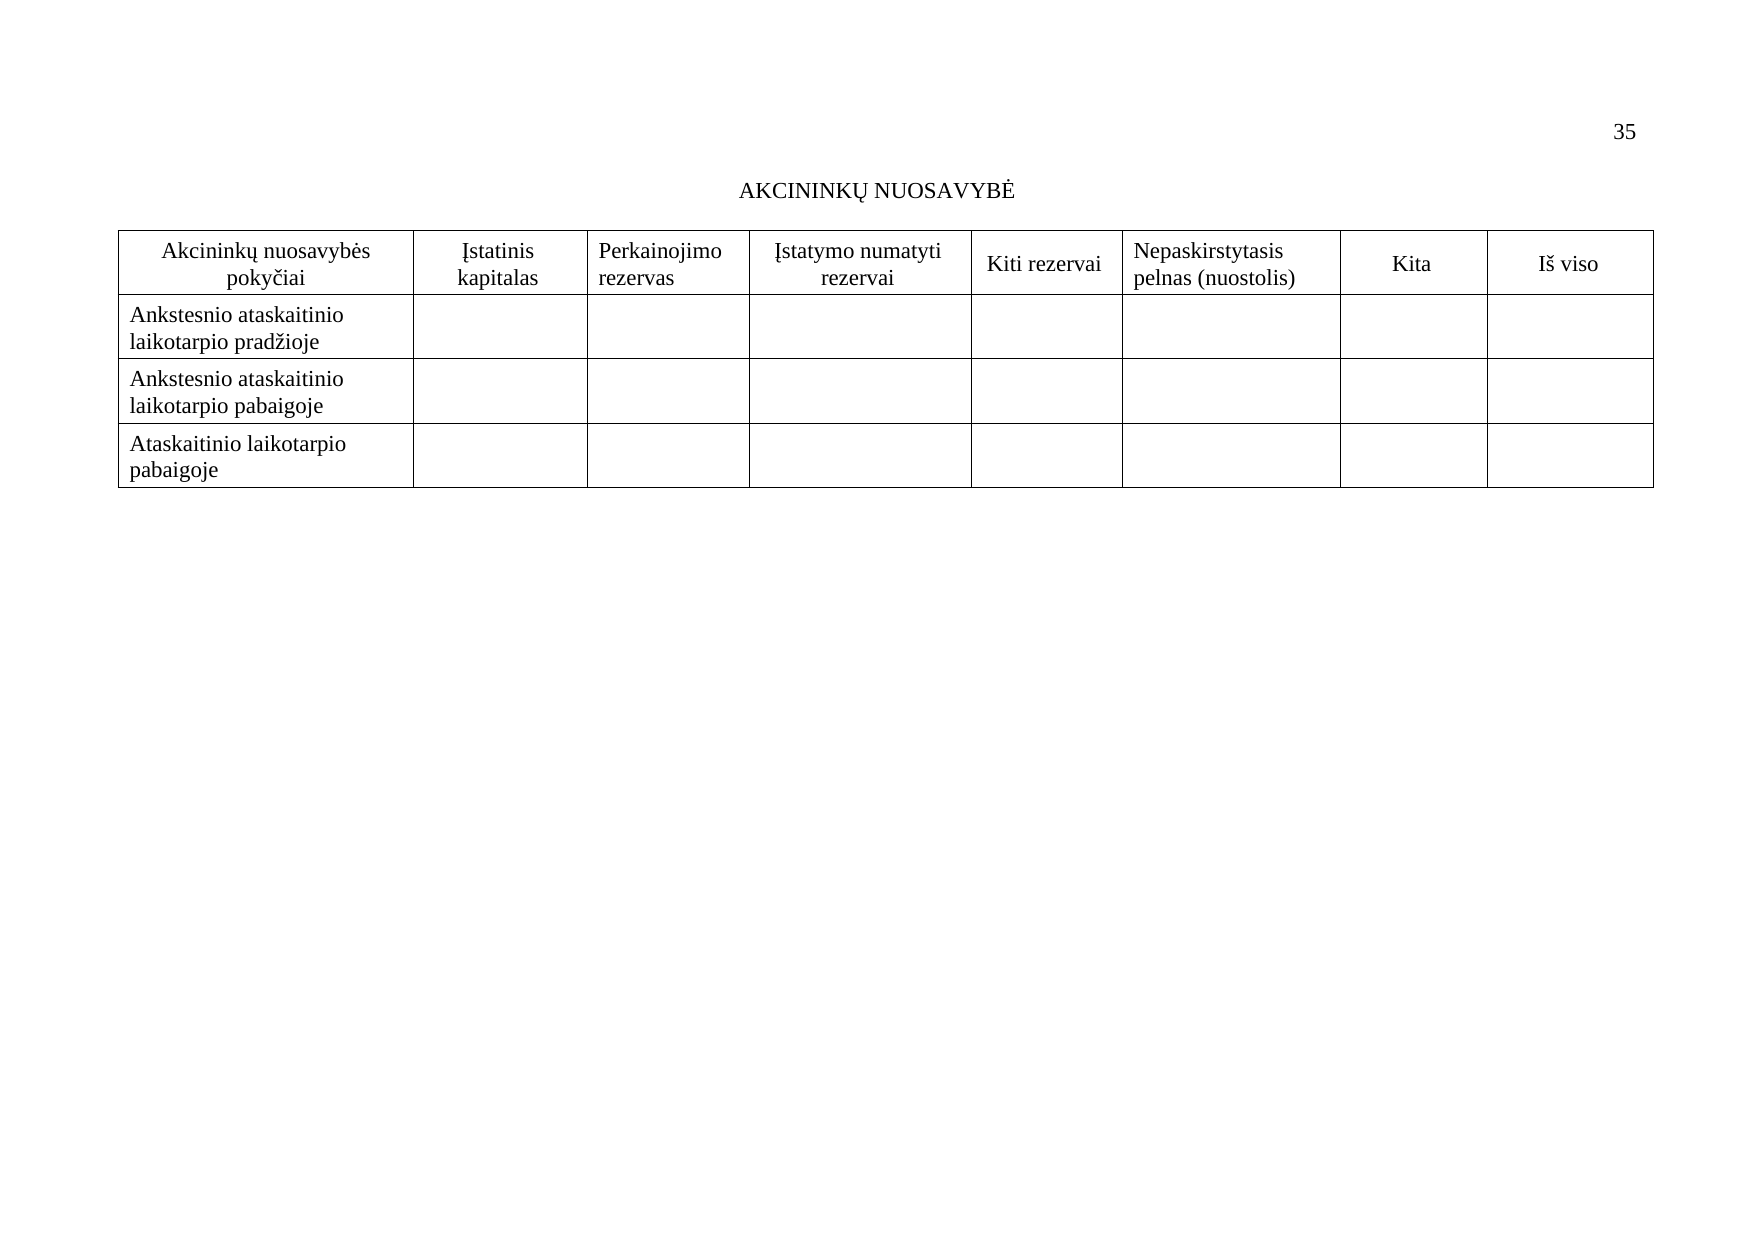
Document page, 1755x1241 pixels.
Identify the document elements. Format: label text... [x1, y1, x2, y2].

table_cell Ataskaitinio laikotarpio pabaigoje [119, 424, 413, 487]
table_header Kita [1341, 231, 1487, 294]
table_cell [1341, 424, 1487, 487]
table_cell [414, 359, 587, 422]
table_cell [972, 424, 1122, 487]
table_cell [750, 424, 971, 487]
table_cell [588, 359, 749, 422]
table_cell [1341, 295, 1487, 358]
table_cell [972, 295, 1122, 358]
table_cell [1123, 424, 1340, 487]
table_cell [1123, 295, 1340, 358]
table_cell Ankstesnio ataskaitinio laikotarpio pradžioje [119, 295, 413, 358]
table_header Akcininkų nuosavybės pokyčiai [119, 231, 413, 294]
text Akcininkų nuosavybė [118, 177, 1636, 203]
table_cell [414, 295, 587, 358]
table_cell [1488, 295, 1653, 358]
table_cell Ankstesnio ataskaitinio laikotarpio pabaigoje [119, 359, 413, 422]
table_header Perkainojimo rezervas [588, 231, 749, 294]
table_header Nepaskirstytasis pelnas (nuostolis) [1123, 231, 1340, 294]
table_cell [750, 359, 971, 422]
table_cell [414, 424, 587, 487]
table_cell [1488, 424, 1653, 487]
table_cell [972, 359, 1122, 422]
table_cell [1341, 359, 1487, 422]
table_cell [750, 295, 971, 358]
table_header Iš viso [1488, 231, 1653, 294]
table_cell [588, 295, 749, 358]
table_cell [588, 424, 749, 487]
table_header Kiti rezervai [972, 231, 1122, 294]
table_header Įstatymo numatyti rezervai [750, 231, 971, 294]
table_header Įstatinis kapitalas [414, 231, 587, 294]
table_cell [1123, 359, 1340, 422]
table_cell [1488, 359, 1653, 422]
